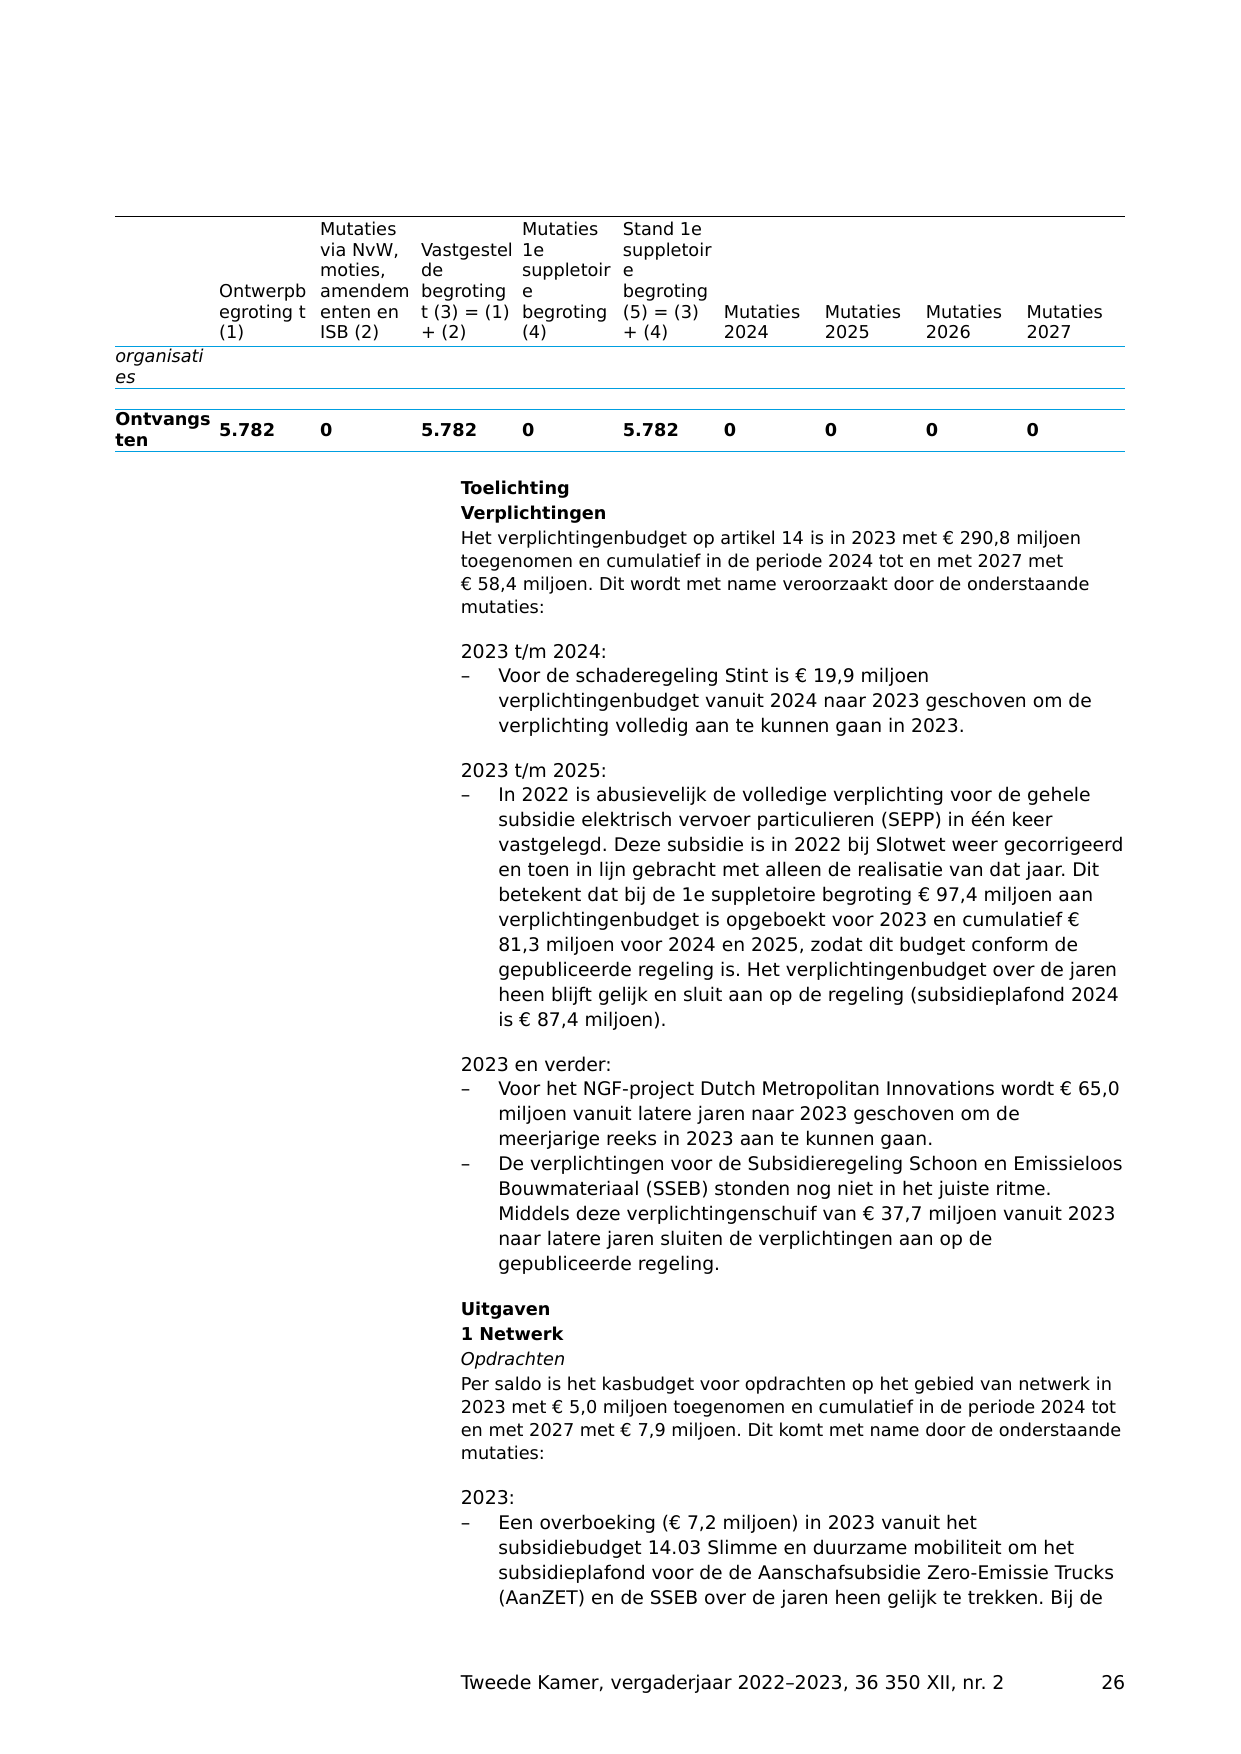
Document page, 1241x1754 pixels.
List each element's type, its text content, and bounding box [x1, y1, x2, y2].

table_cell 0 [923, 410, 1023, 451]
table_cell [721, 347, 822, 388]
table_cell Mutaties 1e suppletoire begroting (4) [519, 217, 620, 346]
text 1 Netwerk [461, 1322, 1125, 1345]
table_cell [1024, 347, 1125, 388]
table_cell 0 [721, 410, 822, 451]
table_cell organisaties [115, 347, 216, 388]
table_cell [923, 389, 1023, 409]
table_cell [418, 347, 519, 388]
list De verplichtingen voor de Subsidieregeling Schoon en Emissieloos Bouwmateriaal (SSEB) stonden nog niet in het juiste ritme. Middels deze verplichtingenschuif van € 37,7 miljoen vanuit 2023 naar latere jaren sluiten de verplichtingen aan op de gepubliceerde regeling. [461, 1151, 1125, 1276]
text 2023: [461, 1487, 1125, 1509]
table_cell 0 [822, 410, 923, 451]
table_cell [721, 389, 822, 409]
list In 2022 is abusievelijk de volledige verplichting voor de gehele subsidie elektrisch vervoer particulieren (SEPP) in één keer vastgelegd. Deze subsidie is in 2022 bij Slotwet weer gecorrigeerd en toen in lijn gebracht met alleen de realisatie van dat jaar. Dit betekent dat bij de 1e suppletoire begroting € 97,4 miljoen aan verplichtingenbudget is opgeboekt voor 2023 en cumulatief € 81,3 miljoen voor 2024 en 2025, zodat dit budget conform de gepubliceerde regeling is. Het verplichtingenbudget over de jaren heen blijft gelijk en sluit aan op de regeling (subsidieplafond 2024 is € 87,4 miljoen). [461, 782, 1125, 1032]
text 2023 t/m 2024: [461, 641, 1125, 663]
table_cell Mutaties 2025 [822, 217, 923, 346]
table_cell Stand 1e suppletoire begroting (5) = (3) + (4) [620, 217, 721, 346]
table_cell [1024, 389, 1125, 409]
table_cell [519, 389, 620, 409]
table_cell Vastgestelde begroting t (3) = (1) + (2) [418, 217, 519, 346]
table_cell [620, 389, 721, 409]
table_cell Mutaties 2024 [721, 217, 822, 346]
list Voor het NGF-project Dutch Metropolitan Innovations wordt € 65,0 miljoen vanuit latere jaren naar 2023 geschoven om de meerjarige reeks in 2023 aan te kunnen gaan. [461, 1076, 1125, 1151]
table_cell [418, 389, 519, 409]
table_cell Mutaties via NvW, moties, amendementen en ISB (2) [317, 217, 418, 346]
table_cell 0 [519, 410, 620, 451]
table_cell 0 [1024, 410, 1125, 451]
table_cell 5.782 [216, 410, 317, 451]
text 2023 t/m 2025: [461, 759, 1125, 782]
table_cell [923, 347, 1023, 388]
text Toelichting [461, 476, 1125, 499]
table_cell 5.782 [418, 410, 519, 451]
text Het verplichtingenbudget op artikel 14 is in 2023 met € 290,8 miljoen toegenomen en cumulatief in de periode 2024 tot en met 2027 met € 58,4 miljoen. Dit wordt met name veroorzaakt door de onderstaande mutaties: [461, 526, 1125, 618]
table_cell 0 [317, 410, 418, 451]
list Een overboeking (€ 7,2 miljoen) in 2023 vanuit het subsidiebudget 14.03 Slimme en duurzame mobiliteit om het subsidieplafond voor de de Aanschafsubsidie Zero-Emissie Trucks (AanZET) en de SSEB over de jaren heen gelijk te trekken. Bij de [461, 1509, 1125, 1609]
text Uitgaven [461, 1297, 1125, 1320]
text Opdrachten [461, 1347, 1125, 1370]
list Voor de schaderegeling Stint is € 19,9 miljoen verplichtingenbudget vanuit 2024 naar 2023 geschoven om de verplichting volledig aan te kunnen gaan in 2023. [461, 663, 1125, 738]
table_cell Ontwerpbegroting t (1) [216, 217, 317, 346]
table_cell 5.782 [620, 410, 721, 451]
table_cell [620, 347, 721, 388]
table_cell [822, 347, 923, 388]
table_cell [115, 389, 216, 409]
table_cell [216, 347, 317, 388]
table_cell [216, 389, 317, 409]
table_cell [317, 389, 418, 409]
text Verplichtingen [461, 501, 1125, 524]
table_header Tabel 9 Budgettaire gevolgen van beleid art. 14 (bedragen x € 1.000) [115, 191, 1125, 216]
table_cell Mutaties 2027 [1024, 217, 1125, 346]
table_cell Ontvangsten [115, 410, 216, 451]
table_cell [519, 347, 620, 388]
table_cell Mutaties 2026 [923, 217, 1023, 346]
text Per saldo is het kasbudget voor opdrachten op het gebied van netwerk in 2023 met € 5,0 miljoen toegenomen en cumulatief in de periode 2024 tot en met 2027 met € 7,9 miljoen. Dit komt met name door de onderstaande mutaties: [461, 1372, 1125, 1464]
table_cell [115, 217, 216, 346]
table_cell [317, 347, 418, 388]
table_cell [822, 389, 923, 409]
text 2023 en verder: [461, 1053, 1125, 1076]
